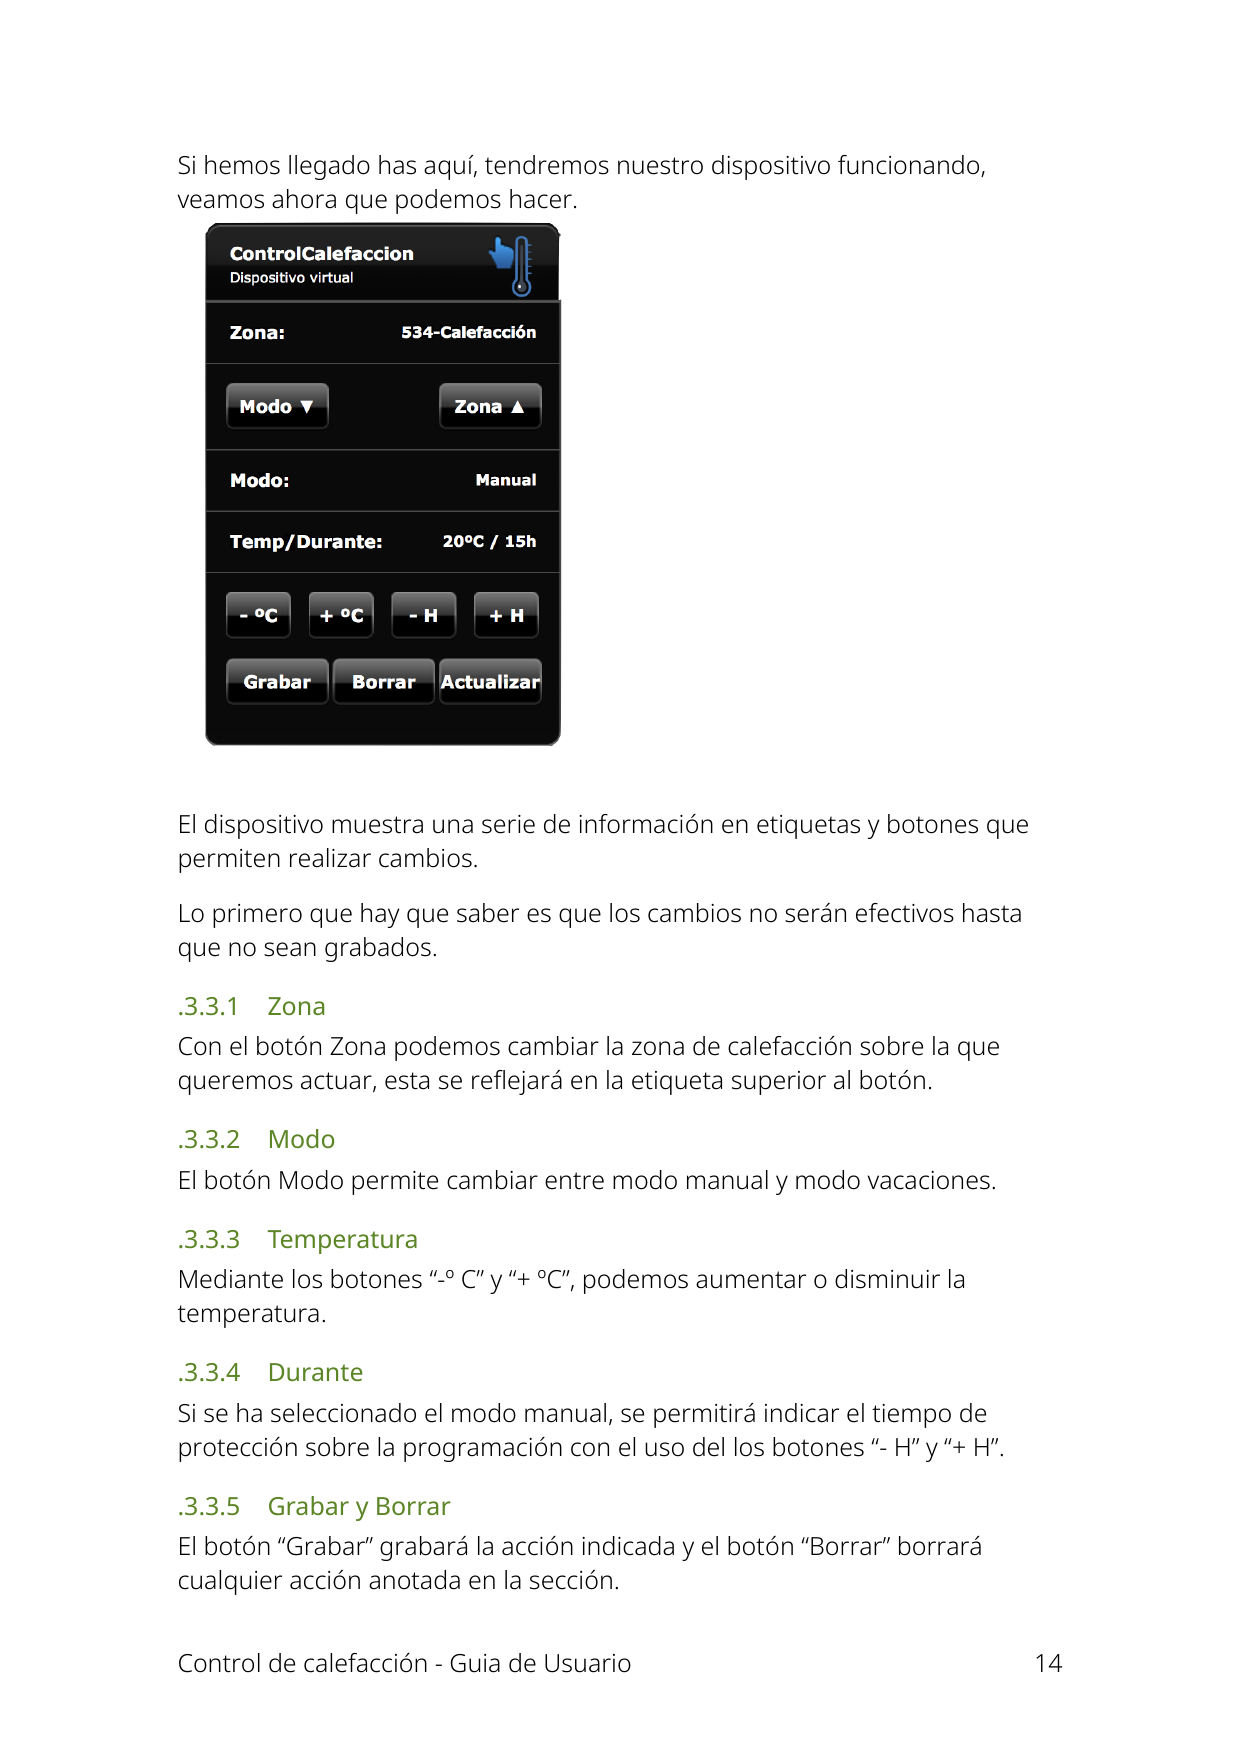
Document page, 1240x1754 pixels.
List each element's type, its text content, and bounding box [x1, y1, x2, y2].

text Lo primero que hay que saber es que los cambios no serán efectivos hasta que no sean grabados. [177, 896, 1062, 964]
text Con el botón Zona podemos cambiar la zona de calefacción sobre la que queremos actuar, esta se reflejará en la etiqueta superior al botón. [177, 1029, 1062, 1097]
subtitle Modo [177, 1122, 1062, 1156]
text Mediante los botones “-º C” y “+ ºC”, podemos aumentar o disminuir la temperatura. [177, 1262, 1062, 1330]
subtitle Zona [177, 989, 1062, 1023]
text Si hemos llegado has aquí, tendremos nuestro dispositivo funcionando, veamos ahora que podemos hacer. [177, 148, 1062, 216]
text El botón Modo permite cambiar entre modo manual y modo vacaciones. [177, 1162, 1062, 1196]
subtitle Grabar y Borrar [177, 1488, 1062, 1522]
text El botón “Grabar” grabará la acción indicada y el botón “Borrar” borrará cualquier acción anotada en la sección. [177, 1529, 1062, 1597]
text Si se ha seleccionado el modo manual, se permitirá indicar el tiempo de protección sobre la programación con el uso del los botones “- H” y “+ H”. [177, 1395, 1062, 1463]
text El dispositivo muestra una serie de información en etiquetas y botones que permiten realizar cambios. [177, 807, 1062, 875]
subtitle Temperatura [177, 1221, 1062, 1256]
picture [197, 222, 569, 752]
subtitle Durante [177, 1355, 1062, 1389]
